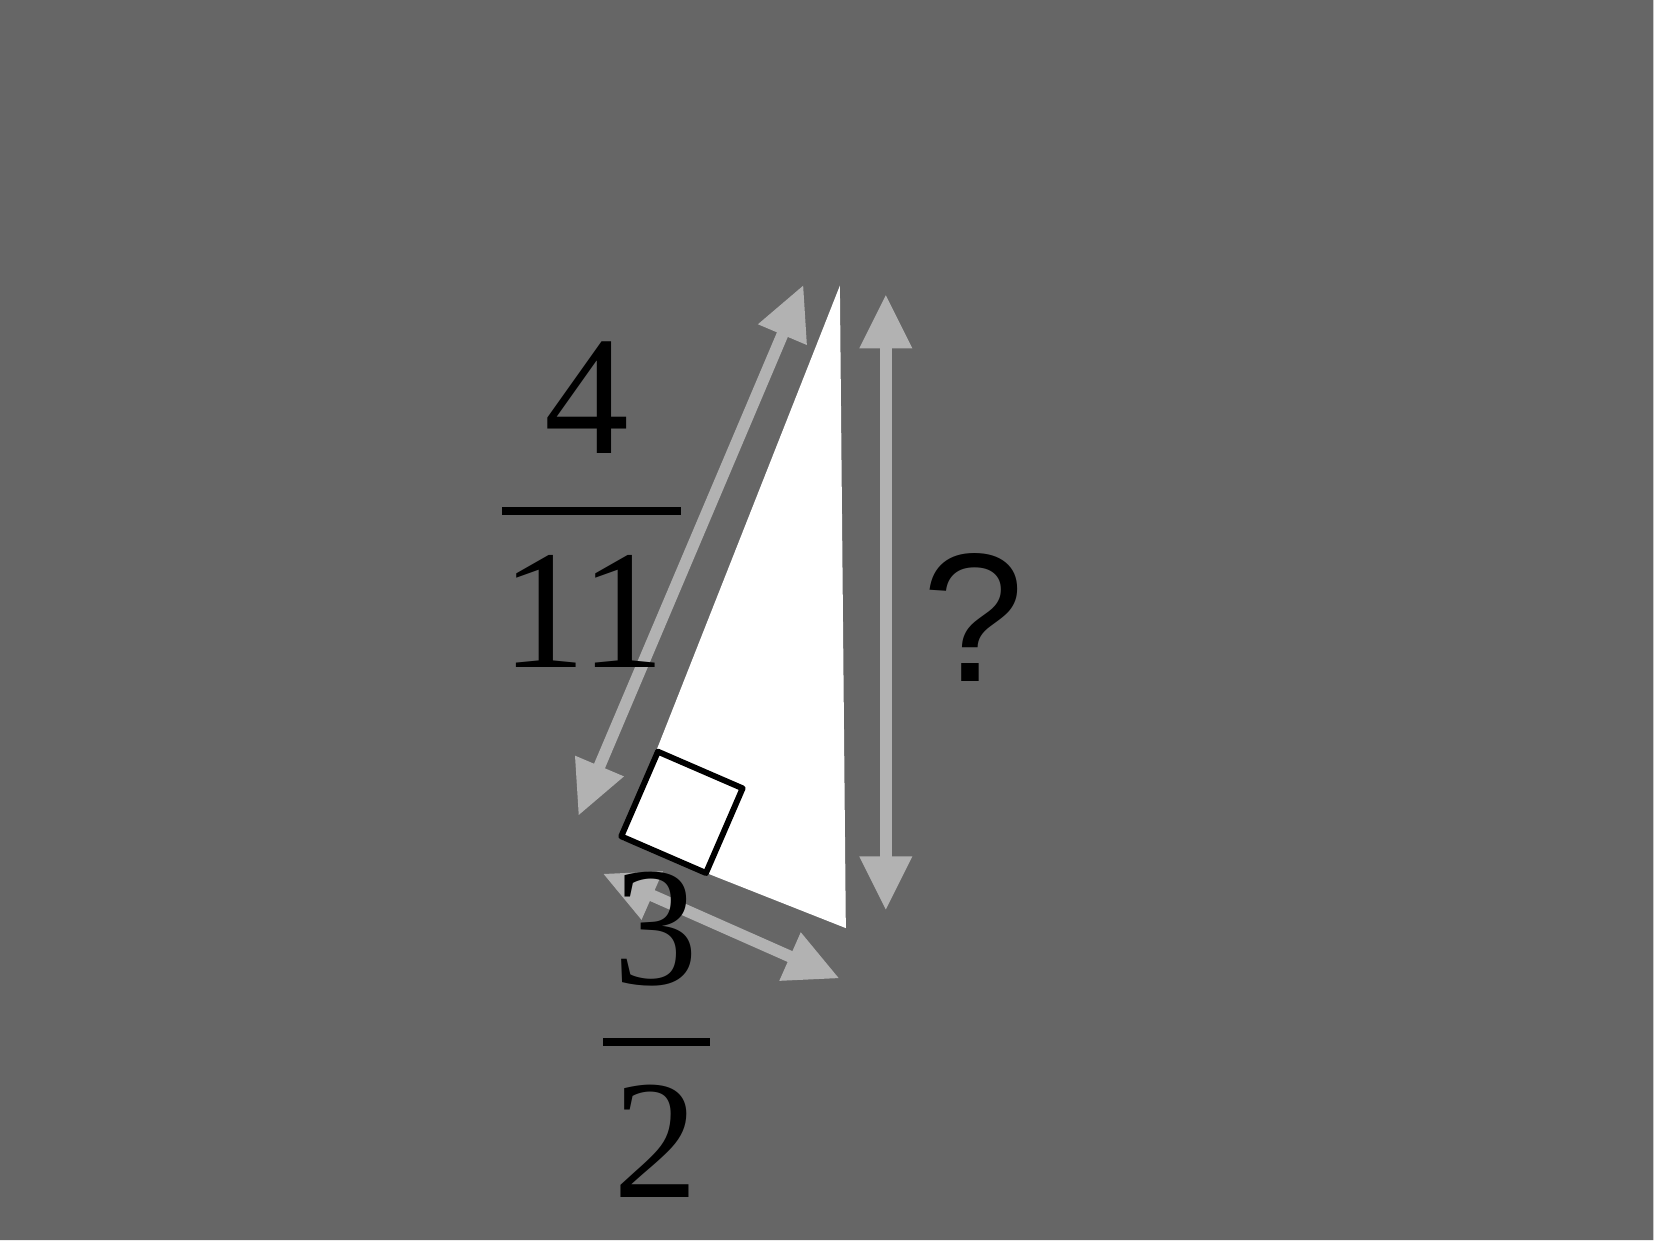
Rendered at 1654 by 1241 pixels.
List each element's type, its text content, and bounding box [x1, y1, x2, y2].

text_box ? [907, 507, 1040, 728]
chart [550, 835, 755, 1240]
chart [448, 305, 726, 709]
text_box [0, 0, 1654, 1241]
